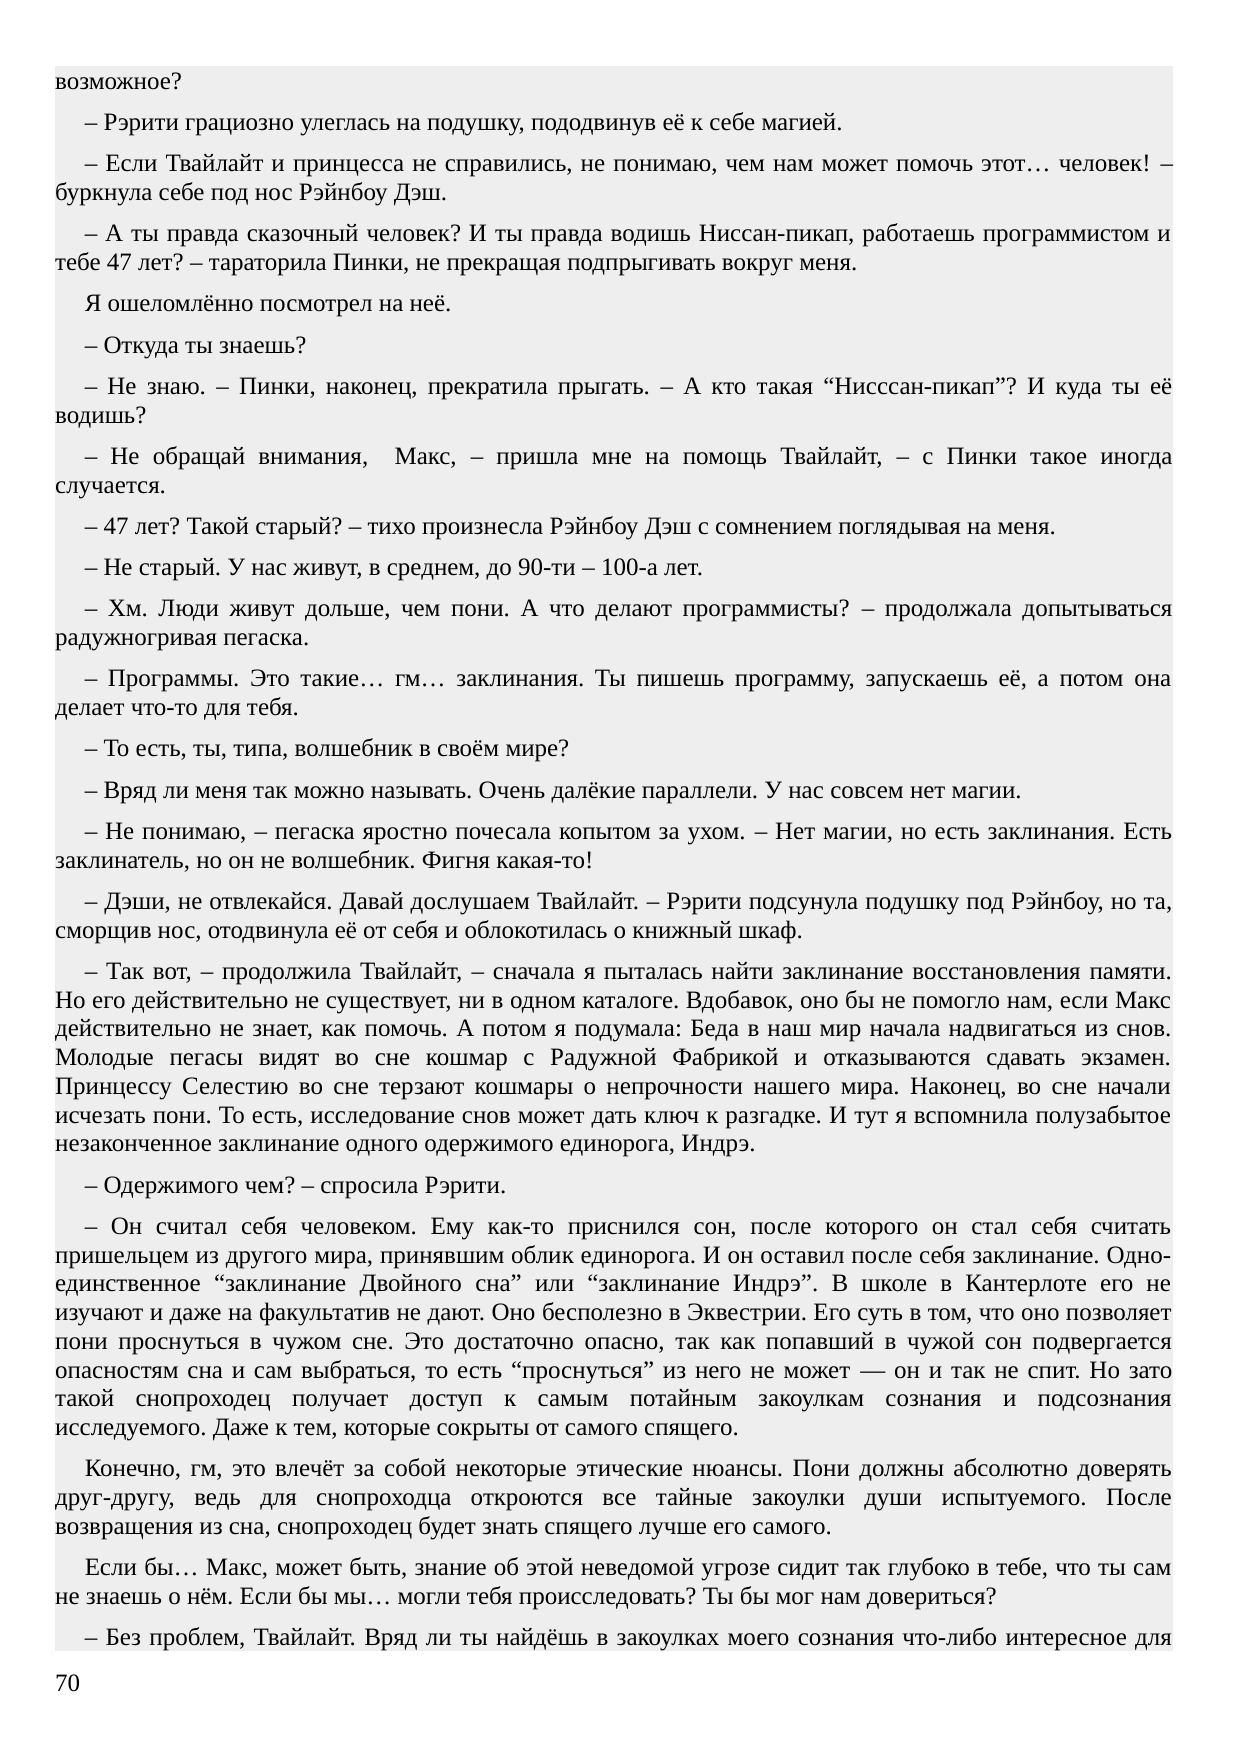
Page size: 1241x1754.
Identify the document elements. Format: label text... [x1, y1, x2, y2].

text – Рэрити грациозно улеглась на подушку, пододвинув её к себе магией. [55, 107, 1173, 136]
text – Не знаю. – Пинки, наконец, прекратила прыгать. – А кто такая “Нисссан-пикап”? И куда ты её водишь? [55, 371, 1173, 428]
text – Программы. Это такие… гм… заклинания. Ты пишешь программу, запускаешь её, а потом она делает что-то для тебя. [55, 663, 1173, 721]
text – Не понимаю, – пегаска яростно почесала копытом за ухом. – Нет магии, но есть заклинания. Есть заклинатель, но он не волшебник. Фигня какая-то! [55, 816, 1173, 873]
text – Откуда ты знаешь? [55, 330, 1173, 358]
text Если бы… Макс, может быть, знание об этой неведомой угрозе сидит так глубоко в тебе, что ты сам не знаешь о нём. Если бы мы… могли тебя происследовать? Ты бы мог нам довериться? [55, 1552, 1173, 1610]
text – Не обращай внимания, Макс, – пришла мне на помощь Твайлайт, – с Пинки такое иногда случается. [55, 441, 1173, 498]
text – Не старый. У нас живут, в среднем, до 90-ти – 100-а лет. [55, 552, 1173, 581]
text – 47 лет? Такой старый? – тихо произнесла Рэйнбоу Дэш с сомнением поглядывая на меня. [55, 511, 1173, 540]
text – Без проблем, Твайлайт. Вряд ли ты найдёшь в закоулках моего сознания что-либо интересное для [55, 1622, 1173, 1651]
text – Вряд ли меня так можно называть. Очень далёкие параллели. У нас совсем нет магии. [55, 775, 1173, 803]
text – Хм. Люди живут дольше, чем пони. А что делают программисты? – продолжала допытываться радужногривая пегаска. [55, 593, 1173, 651]
text – Если Твайлайт и принцесса не справились, не понимаю, чем нам может помочь этот… человек! – буркнула себе под нос Рэйнбоу Дэш. [55, 148, 1173, 206]
text – Так вот, – продолжила Твайлайт, – сначала я пыталась найти заклинание восстановления памяти. Но его действительно не существует, ни в одном каталоге. Вдобавок, оно бы не помогло нам, если Макс действительно не знает, как помочь. А потом я подумала: Беда в наш мир начала надвигаться из снов. Молодые пегасы видят во сне кошмар с Радужной Фабрикой и отказываются сдавать экзамен. Принцессу Селестию во сне терзают кошмары о непрочности нашего мира. Наконец, во сне начали исчезать пони. То есть, исследование снов может дать ключ к разгадке. И тут я вспомнила полузабытое незаконченное заклинание одного одержимого единорога, Индрэ. [55, 956, 1173, 1157]
text – Одержимого чем? – спросила Рэрити. [55, 1170, 1173, 1198]
text Я ошеломлённо посмотрел на неё. [55, 288, 1173, 317]
text – А ты правда сказочный человек? И ты правда водишь Ниссан-пикап, работаешь программистом и тебе 47 лет? – тараторила Пинки, не прекращая подпрыгивать вокруг меня. [55, 218, 1173, 276]
text – Дэши, не отвлекайся. Давай дослушаем Твайлайт. – Рэрити подсунула подушку под Рэйнбоу, но та, сморщив нос, отодвинула её от себя и облокотилась о книжный шкаф. [55, 886, 1173, 943]
text – То есть, ты, типа, волшебник в своём мире? [55, 733, 1173, 762]
text Конечно, гм, это влечёт за собой некоторые этические нюансы. Пони должны абсолютно доверять друг-другу, ведь для снопроходца откроются все тайные закоулки души испытуемого. После возвращения из сна, снопроходец будет знать спящего лучше его самого. [55, 1453, 1173, 1540]
text – Он считал себя человеком. Ему как-то приснился сон, после которого он стал себя считать пришельцем из другого мира, принявшим облик единорога. И он оставил после себя заклинание. Одно-единственное “заклинание Двойного сна” или “заклинание Индрэ”. В школе в Кантерлоте его не изучают и даже на факультатив не дают. Оно бесполезно в Эквестрии. Его суть в том, что оно позволяет пони проснуться в чужом сне. Это достаточно опасно, так как попавший в чужой сон подвергается опасностям сна и сам выбраться, то есть “проснуться” из него не может — он и так не спит. Но зато такой снопроходец получает доступ к самым потайным закоулкам сознания и подсознания исследуемого. Даже к тем, которые сокрыты от самого спящего. [55, 1211, 1173, 1441]
text возможное? [55, 66, 1173, 95]
